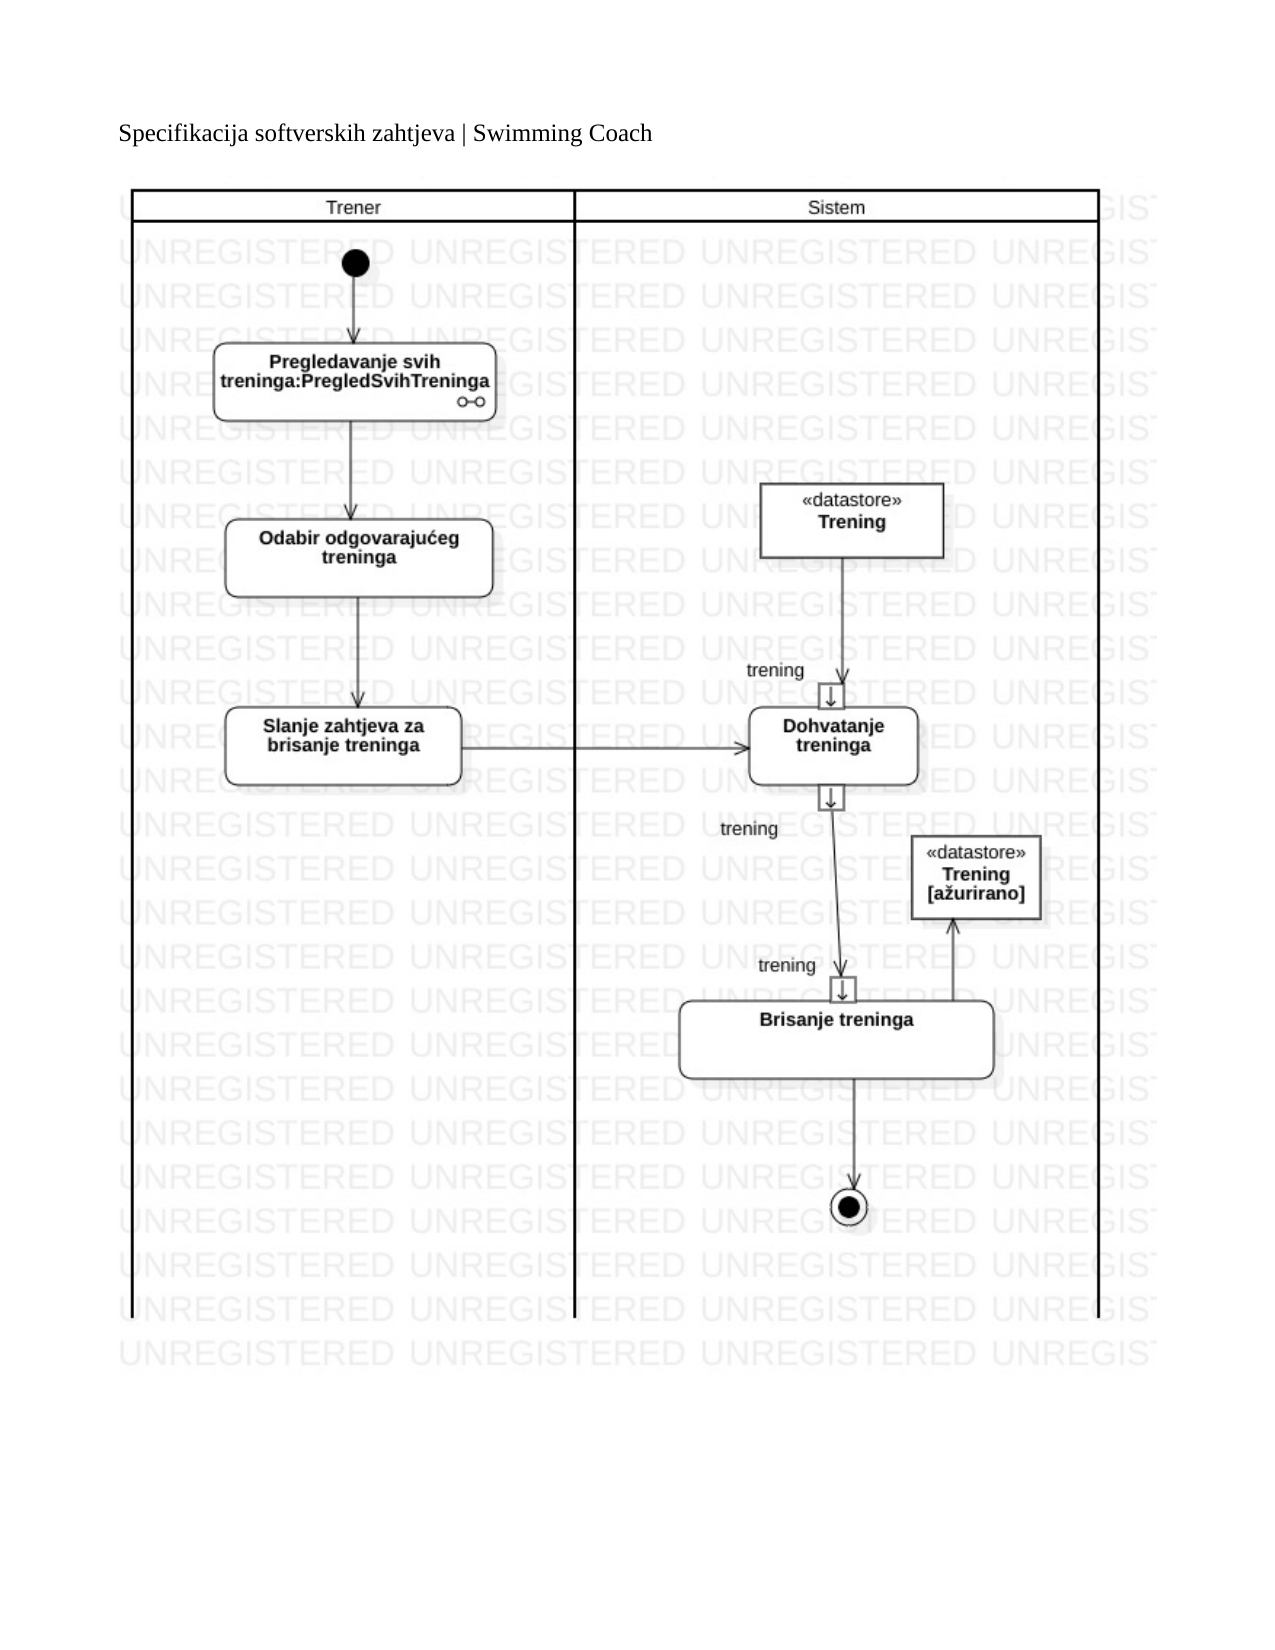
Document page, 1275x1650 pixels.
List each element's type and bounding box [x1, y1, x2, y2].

picture [118, 176, 1157, 1377]
